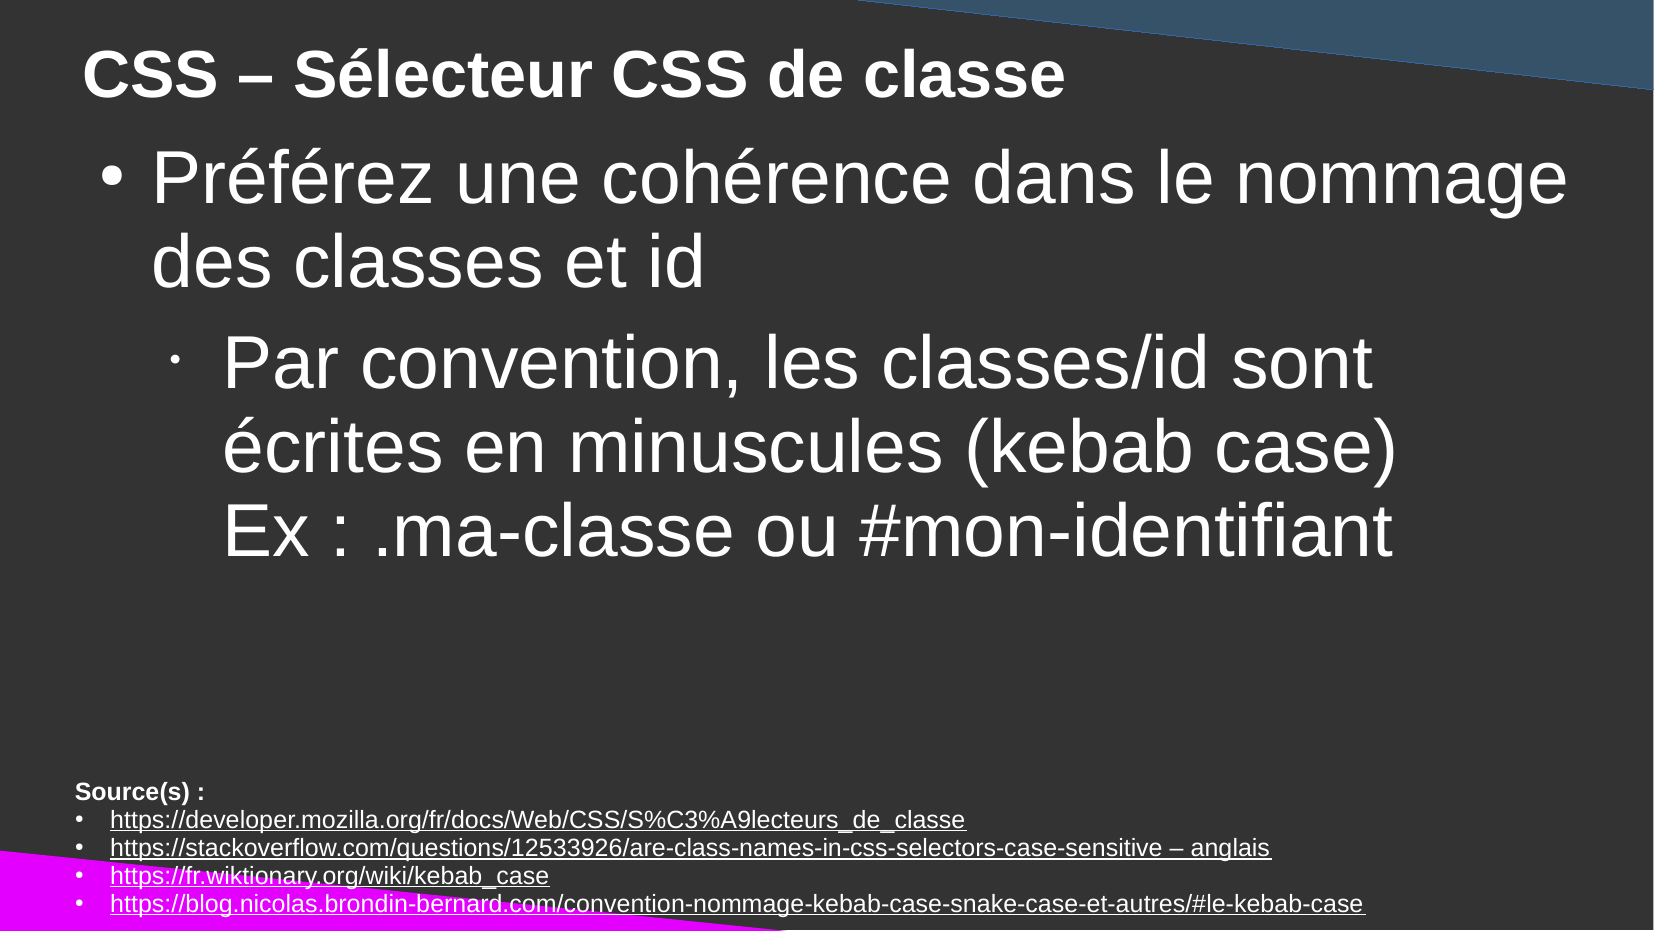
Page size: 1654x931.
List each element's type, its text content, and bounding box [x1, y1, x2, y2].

list Préférez une cohérence dans le nommage des classes et id Par convention, les classes/id sont écrites en minuscules (kebab case) Ex : .ma-classe ou #mon-identifiant [80, 135, 1605, 662]
text_box Source(s) : https://developer.mozilla.org/fr/docs/Web/CSS/S%C3%A9lecteurs_de_classe https://stackoverflow.com/questions/12533926/are-class-names-in-css-selectors-case-sensitive – anglais https://fr.wiktionary.org/wiki/kebab_case https://blog.nicolas.brondin-bernard.com/convention-nommage-kebab-case-snake-case-et-autres/#le-kebab-case [60, 770, 1546, 926]
text_box [0, 850, 788, 931]
title CSS – Sélecteur CSS de classe [82, 37, 1571, 114]
text_box [857, 0, 1654, 90]
